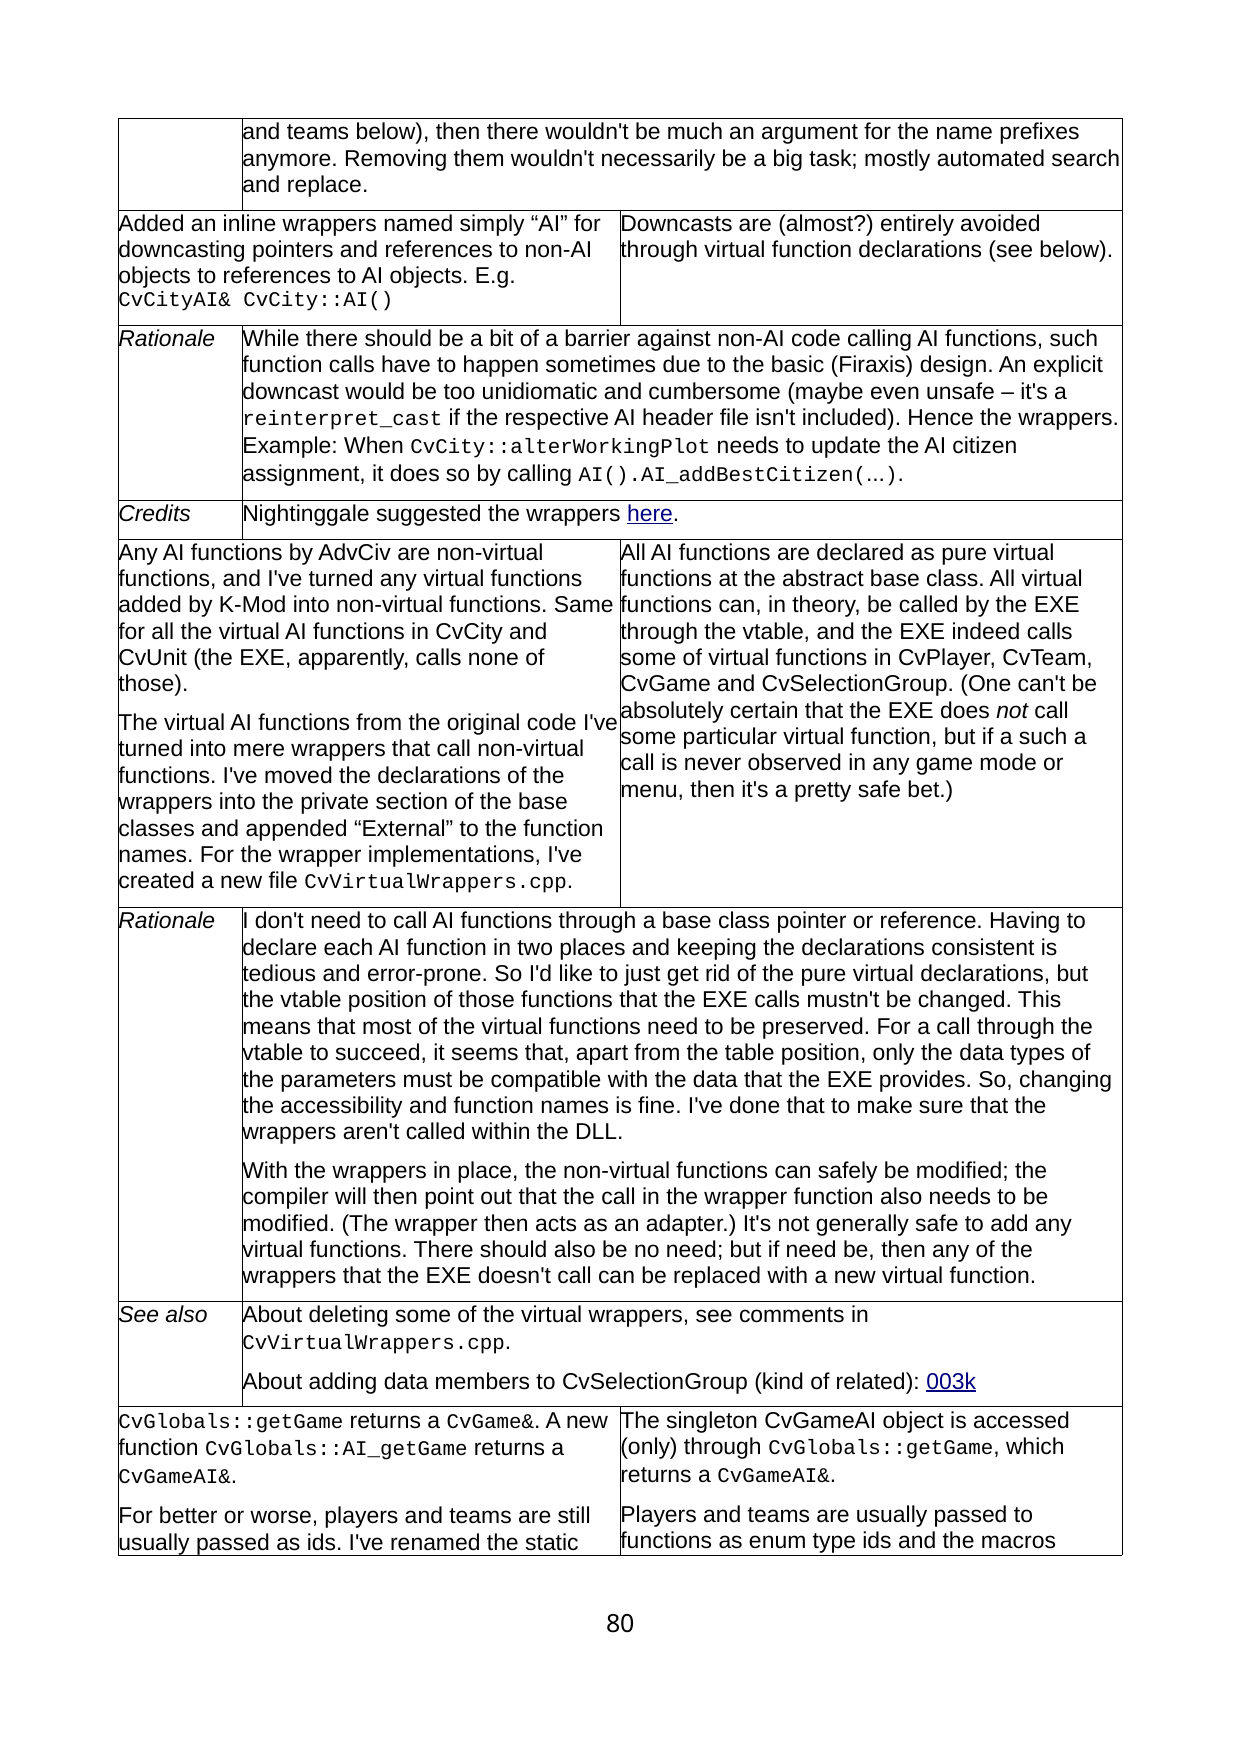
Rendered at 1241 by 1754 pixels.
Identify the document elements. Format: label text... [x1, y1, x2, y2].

table_cell Rationale [119, 908, 242, 1301]
table_cell Credits [119, 501, 242, 538]
table_cell [119, 119, 242, 210]
table_cell Added an inline wrappers named simply “AI” for downcasting pointers and references to non-AI objects to references to AI objects. E.g. CvCityAI& CvCity::AI() [119, 211, 620, 325]
table_cell The singleton CvGameAI object is accessed (only) through CvGlobals::getGame, which returns a CvGameAI&. Players and teams are usually passed to functions as enum type ids and the macros [621, 1407, 1122, 1555]
table_cell and teams below), then there wouldn't be much an argument for the name prefixes anymore. Removing them wouldn't necessarily be a big task; mostly automated search and replace. [243, 119, 1122, 210]
table_cell CvGlobals::getGame returns a CvGame&. A new function CvGlobals::AI_getGame returns a CvGameAI&. For better or worse, players and teams are still usually passed as ids. I've renamed the static [119, 1407, 620, 1555]
table_cell Any AI functions by AdvCiv are non-virtual functions, and I've turned any virtual functions added by K-Mod into non-virtual functions. Same for all the virtual AI functions in CvCity and CvUnit (the EXE, apparently, calls none of those). The virtual AI functions from the original code I've turned into mere wrappers that call non-virtual functions. I've moved the declarations of the wrappers into the private section of the base classes and appended “External” to the function names. For the wrapper implementations, I've created a new file CvVirtualWrappers.cpp. [119, 540, 620, 907]
table_cell About deleting some of the virtual wrappers, see comments in CvVirtualWrappers.cpp. About adding data members to CvSelectionGroup (kind of related): 003k [243, 1302, 1122, 1406]
table_cell All AI functions are declared as pure virtual functions at the abstract base class. All virtual functions can, in theory, be called by the EXE through the vtable, and the EXE indeed calls some of virtual functions in CvPlayer, CvTeam, CvGame and CvSelectionGroup. (One can't be absolutely certain that the EXE does not call some particular virtual function, but if a such a call is never observed in any game mode or menu, then it's a pretty safe bet.) [621, 540, 1122, 907]
table_cell Downcasts are (almost?) entirely avoided through virtual function declarations (see below). [621, 211, 1122, 325]
table_cell Rationale [119, 326, 242, 499]
table_cell See also [119, 1302, 242, 1406]
table_cell Nightinggale suggested the wrappers here. [243, 501, 1122, 538]
table_cell While there should be a bit of a barrier against non-AI code calling AI functions, such function calls have to happen sometimes due to the basic (Firaxis) design. An explicit downcast would be too unidiomatic and cumbersome (maybe even unsafe – it's a reinterpret_cast if the respective AI header file isn't included). Hence the wrappers. Example: When CvCity::alterWorkingPlot needs to update the AI citizen assignment, it does so by calling AI().AI_addBestCitizen(...). [243, 326, 1122, 499]
table_cell I don't need to call AI functions through a base class pointer or reference. Having to declare each AI function in two places and keeping the declarations consistent is tedious and error-prone. So I'd like to just get rid of the pure virtual declarations, but the vtable position of those functions that the EXE calls mustn't be changed. This means that most of the virtual functions need to be preserved. For a call through the vtable to succeed, it seems that, apart from the table position, only the data types of the parameters must be compatible with the data that the EXE provides. So, changing the accessibility and function names is fine. I've done that to make sure that the wrappers aren't called within the DLL. With the wrappers in place, the non-virtual functions can safely be modified; the compiler will then point out that the call in the wrapper function also needs to be modified. (The wrapper then acts as an adapter.) It's not generally safe to add any virtual functions. There should also be no need; but if need be, then any of the wrappers that the EXE doesn't call can be replaced with a new virtual function. [243, 908, 1122, 1301]
